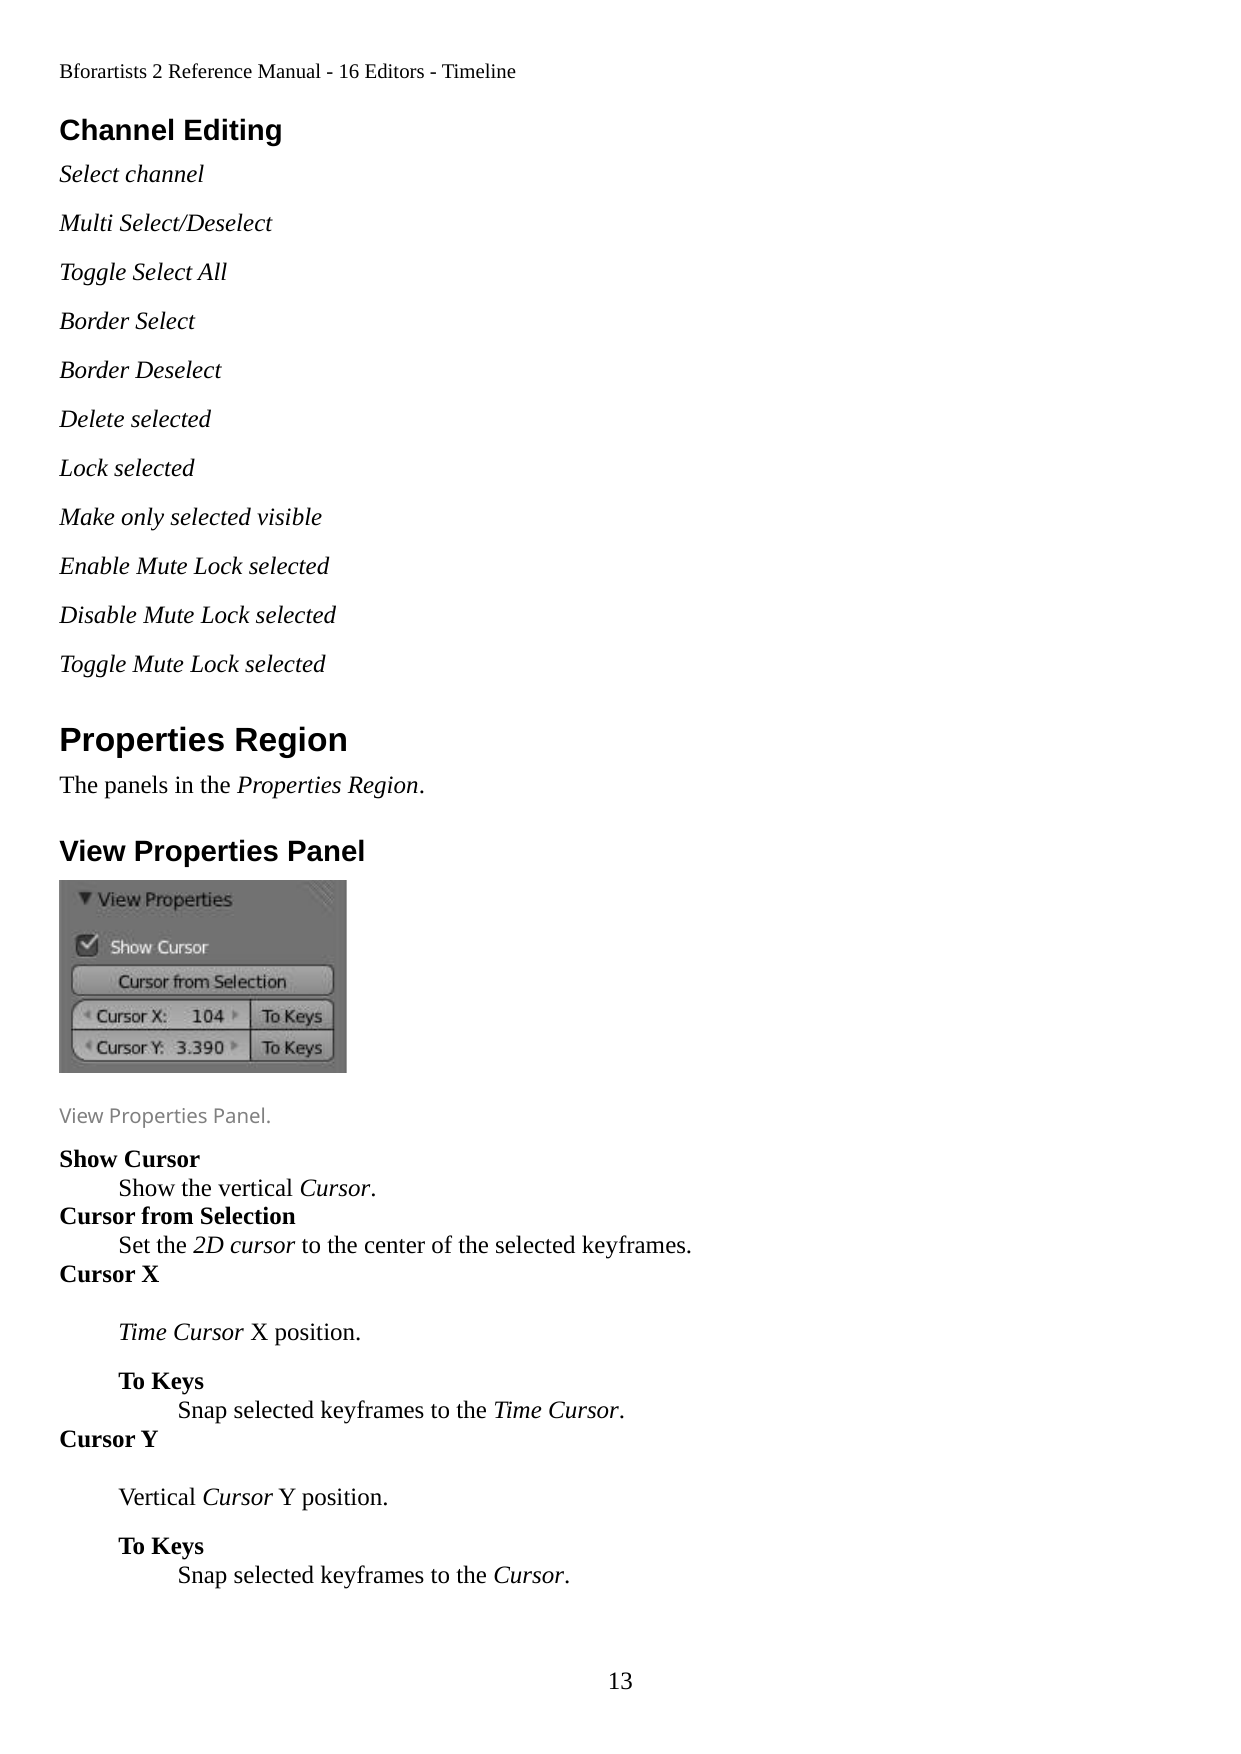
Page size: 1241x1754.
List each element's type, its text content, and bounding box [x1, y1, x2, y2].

text View Properties Panel. [59, 1098, 1181, 1129]
text Disable Mute Lock selected [59, 600, 1181, 629]
subtitle Channel Editing [59, 113, 1181, 146]
picture [59, 880, 347, 1073]
list Show the vertical Cursor. [118, 1173, 1181, 1201]
subtitle To Keys [118, 1366, 1181, 1395]
subtitle Cursor from Selection [59, 1201, 1181, 1230]
text Border Select [59, 306, 1181, 335]
text Border Deselect [59, 355, 1181, 384]
subtitle Cursor Y [59, 1424, 1181, 1452]
subtitle To Keys [118, 1531, 1181, 1560]
text Enable Mute Lock selected [59, 551, 1181, 580]
text The panels in the Properties Region. [59, 771, 1181, 799]
text Toggle Select All [59, 257, 1181, 286]
subtitle Cursor X [59, 1259, 1181, 1288]
text Toggle Mute Lock selected [59, 649, 1181, 678]
subtitle View Properties Panel [59, 834, 1181, 868]
list Set the 2D cursor to the center of the selected keyframes. [118, 1230, 1181, 1259]
list Snap selected keyframes to the Cursor. [177, 1560, 1181, 1588]
text Time Cursor X position. [118, 1317, 1181, 1346]
subtitle Show Cursor [59, 1144, 1181, 1173]
list Snap selected keyframes to the Time Cursor. [177, 1395, 1181, 1424]
subtitle Properties Region [59, 719, 1181, 758]
text Lock selected [59, 453, 1181, 482]
text Vertical Cursor Y position. [118, 1482, 1181, 1511]
text Make only selected visible [59, 502, 1181, 531]
text Select channel [59, 159, 1181, 188]
text Delete selected [59, 404, 1181, 433]
text Multi Select/Deselect [59, 208, 1181, 237]
